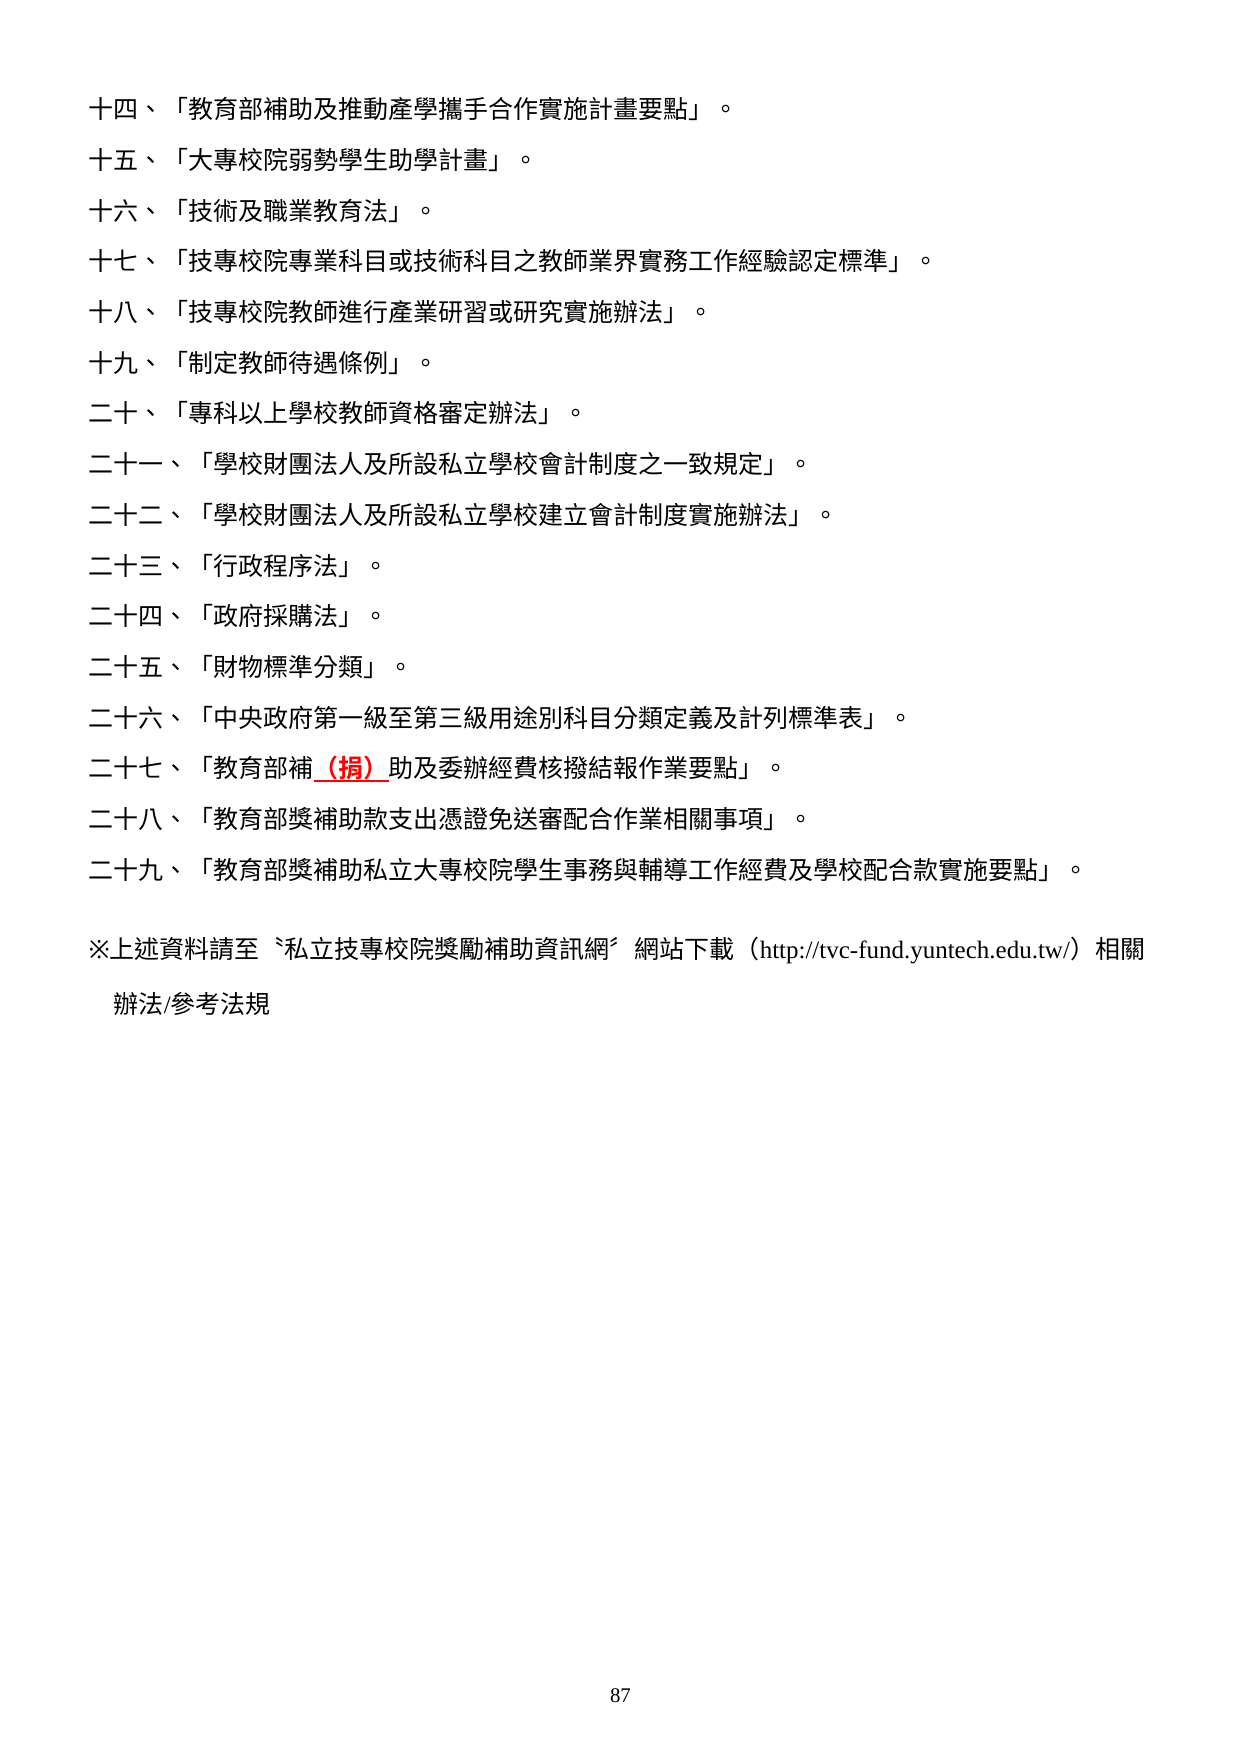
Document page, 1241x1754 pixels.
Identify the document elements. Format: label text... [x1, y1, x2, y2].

list 「教育部補助及推動產學攜手合作實施計畫要點」。 [89, 89, 1152, 126]
list 「學校財團法人及所設私立學校會計制度之一致規定」。 [89, 444, 1152, 481]
list 「技術及職業教育法」。 [89, 191, 1152, 227]
list 「技專校院教師進行產業研習或研究實施辦法」。 [89, 292, 1152, 329]
text ※上述資料請至〝私立技專校院獎勵補助資訊網〞網站下載（http://tvc-fund.yuntech.edu.tw/）相關辦法/參考法規 [89, 930, 1152, 1021]
list 「政府採購法」。 [89, 597, 1152, 633]
list 「教育部獎補助私立大專校院學生事務與輔導工作經費及學校配合款實施要點」。 [89, 850, 1152, 887]
list 「行政程序法」。 [89, 546, 1152, 582]
list 「專科以上學校教師資格審定辦法」。 [89, 394, 1152, 430]
list 「財物標準分類」。 [89, 647, 1152, 684]
list 「教育部獎補助款支出憑證免送審配合作業相關事項」。 [89, 800, 1152, 836]
list 「學校財團法人及所設私立學校建立會計制度實施辦法」。 [89, 495, 1152, 532]
list 「中央政府第一級至第三級用途別科目分類定義及計列標準表」。 [89, 698, 1152, 734]
list 「制定教師待遇條例」。 [89, 343, 1152, 379]
list 「大專校院弱勢學生助學計畫」。 [89, 140, 1152, 176]
list 「教育部補（捐）助及委辦經費核撥結報作業要點」。 [89, 749, 1152, 785]
list 「技專校院專業科目或技術科目之教師業界實務工作經驗認定標準」。 [89, 242, 1152, 278]
